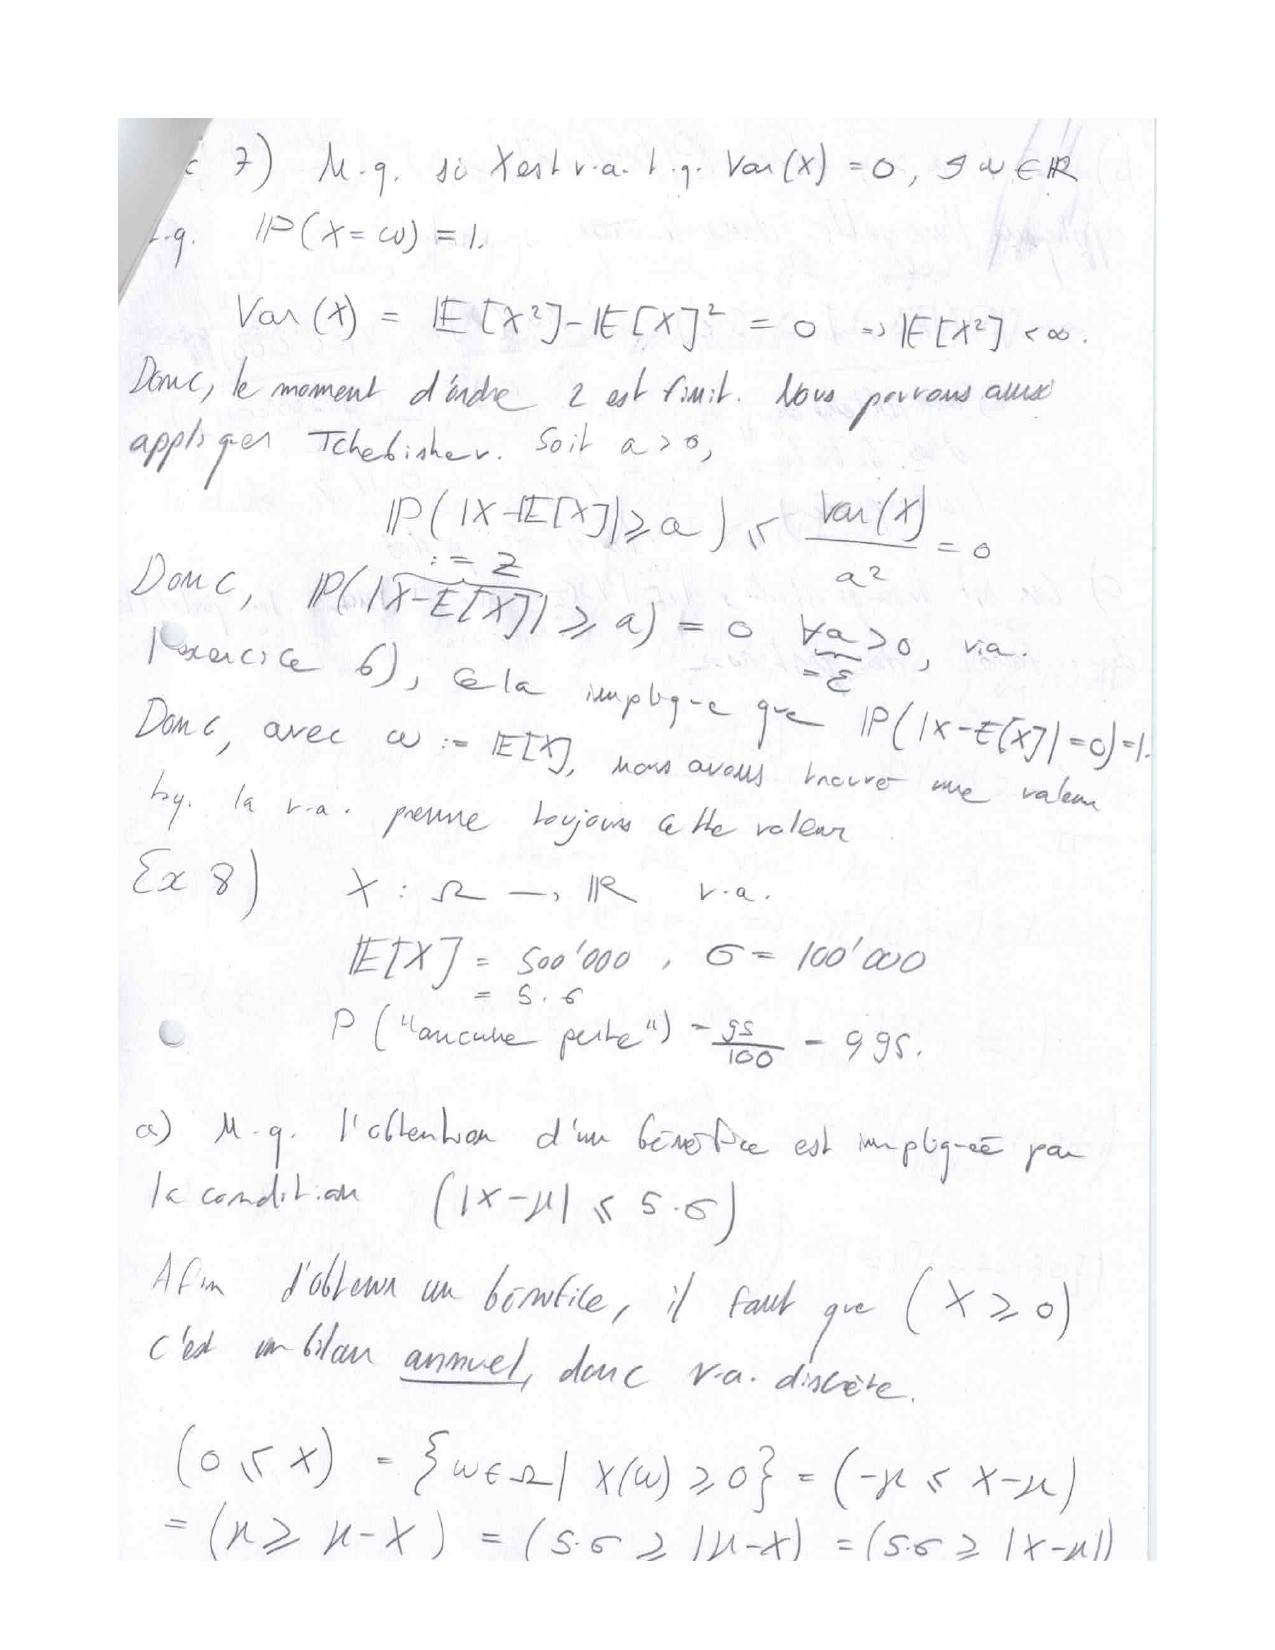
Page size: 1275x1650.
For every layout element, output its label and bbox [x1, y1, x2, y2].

picture [118, 118, 1157, 1561]
